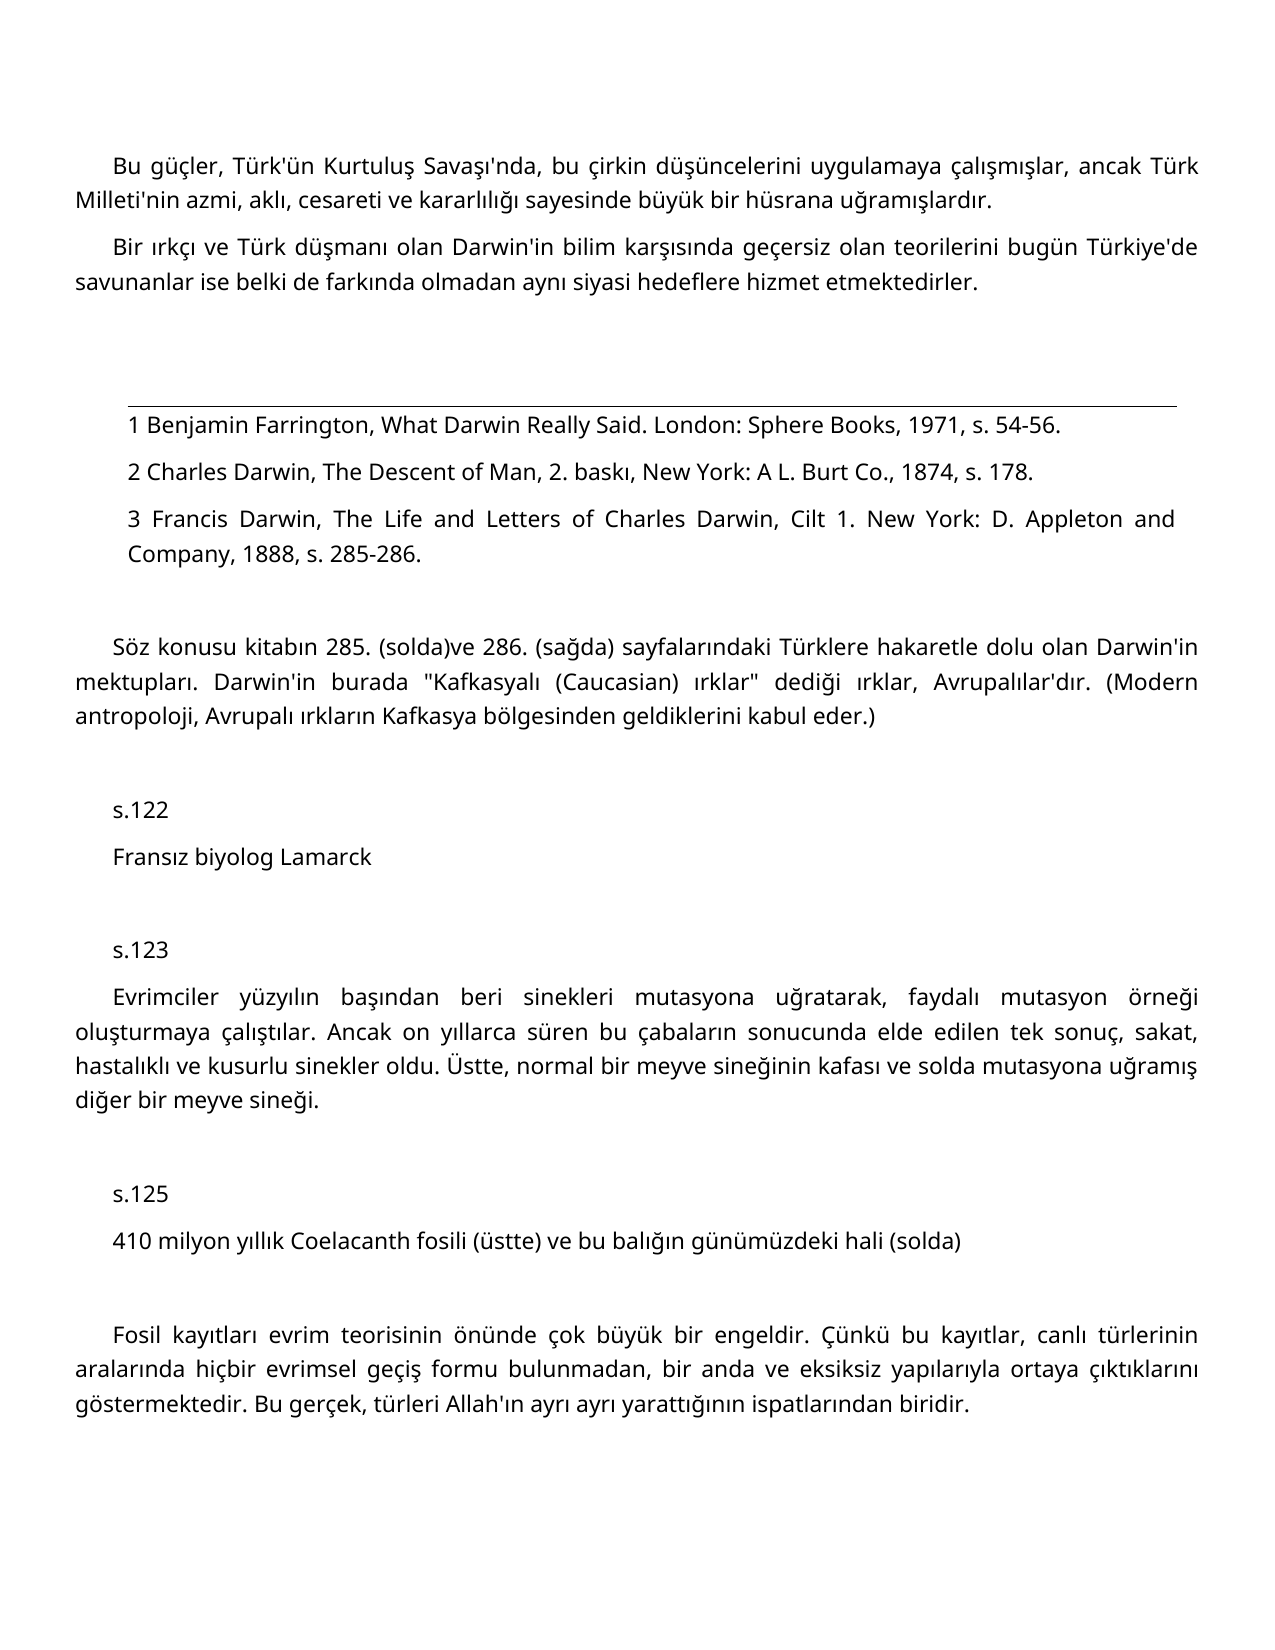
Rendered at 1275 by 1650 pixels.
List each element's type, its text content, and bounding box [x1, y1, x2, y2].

text 2 Charles Darwin, The Descent of Man, 2. baskı, New York: A L. Burt Co., 1874, s. 178. [127, 456, 1177, 487]
text s.125 [75, 1178, 1200, 1209]
text Bu güçler, Türk'ün Kurtuluş Savaşı'nda, bu çirkin düşüncelerini uygulamaya çalışmışlar, ancak Türk Milleti'nin azmi, aklı, cesareti ve kararlılığı sayesinde büyük bir hüsrana uğramışlardır. [75, 150, 1200, 216]
text Söz konusu kitabın 285. (solda)ve 286. (sağda) sayfalarındaki Türklere hakaretle dolu olan Darwin'in mektupları. Darwin'in burada "Kafkasyalı (Caucasian) ırklar" dediği ırklar, Avrupalılar'dır. (Modern antropoloji, Avrupalı ırkların Kafkasya bölgesinden geldiklerini kabul eder.) [75, 631, 1200, 731]
text Fransız biyolog Lamarck [75, 841, 1200, 872]
text 3 Francis Darwin, The Life and Letters of Charles Darwin, Cilt 1. New York: D. Appleton and Company, 1888, s. 285-286. [127, 503, 1177, 569]
text Bir ırkçı ve Türk düşmanı olan Darwin'in bilim karşısında geçersiz olan teorilerini bugün Türkiye'de savunanlar ise belki de farkında olmadan aynı siyasi hedeflere hizmet etmektedirler. [75, 231, 1200, 297]
text Fosil kayıtları evrim teorisinin önünde çok büyük bir engeldir. Çünkü bu kayıtlar, canlı türlerinin aralarında hiçbir evrimsel geçiş formu bulunmadan, bir anda ve eksiksiz yapılarıyla ortaya çıktıklarını göstermektedir. Bu gerçek, türleri Allah'ın ayrı ayrı yarattığının ispatlarından biridir. [75, 1319, 1200, 1419]
text 410 milyon yıllık Coelacanth fosili (üstte) ve bu balığın günümüzdeki hali (solda) [75, 1225, 1200, 1256]
text s.122 [75, 794, 1200, 825]
text 1 Benjamin Farrington, What Darwin Really Said. London: Sphere Books, 1971, s. 54-56. [127, 407, 1177, 441]
text s.123 [75, 934, 1200, 966]
text Evrimciler yüzyılın başından beri sinekleri mutasyona uğratarak, faydalı mutasyon örneği oluşturmaya çalıştılar. Ancak on yıllarca süren bu çabaların sonucunda elde edilen tek sonuç, sakat, hastalıklı ve kusurlu sinekler oldu. Üstte, normal bir meyve sineğinin kafası ve solda mutasyona uğramış diğer bir meyve sineği. [75, 981, 1200, 1116]
